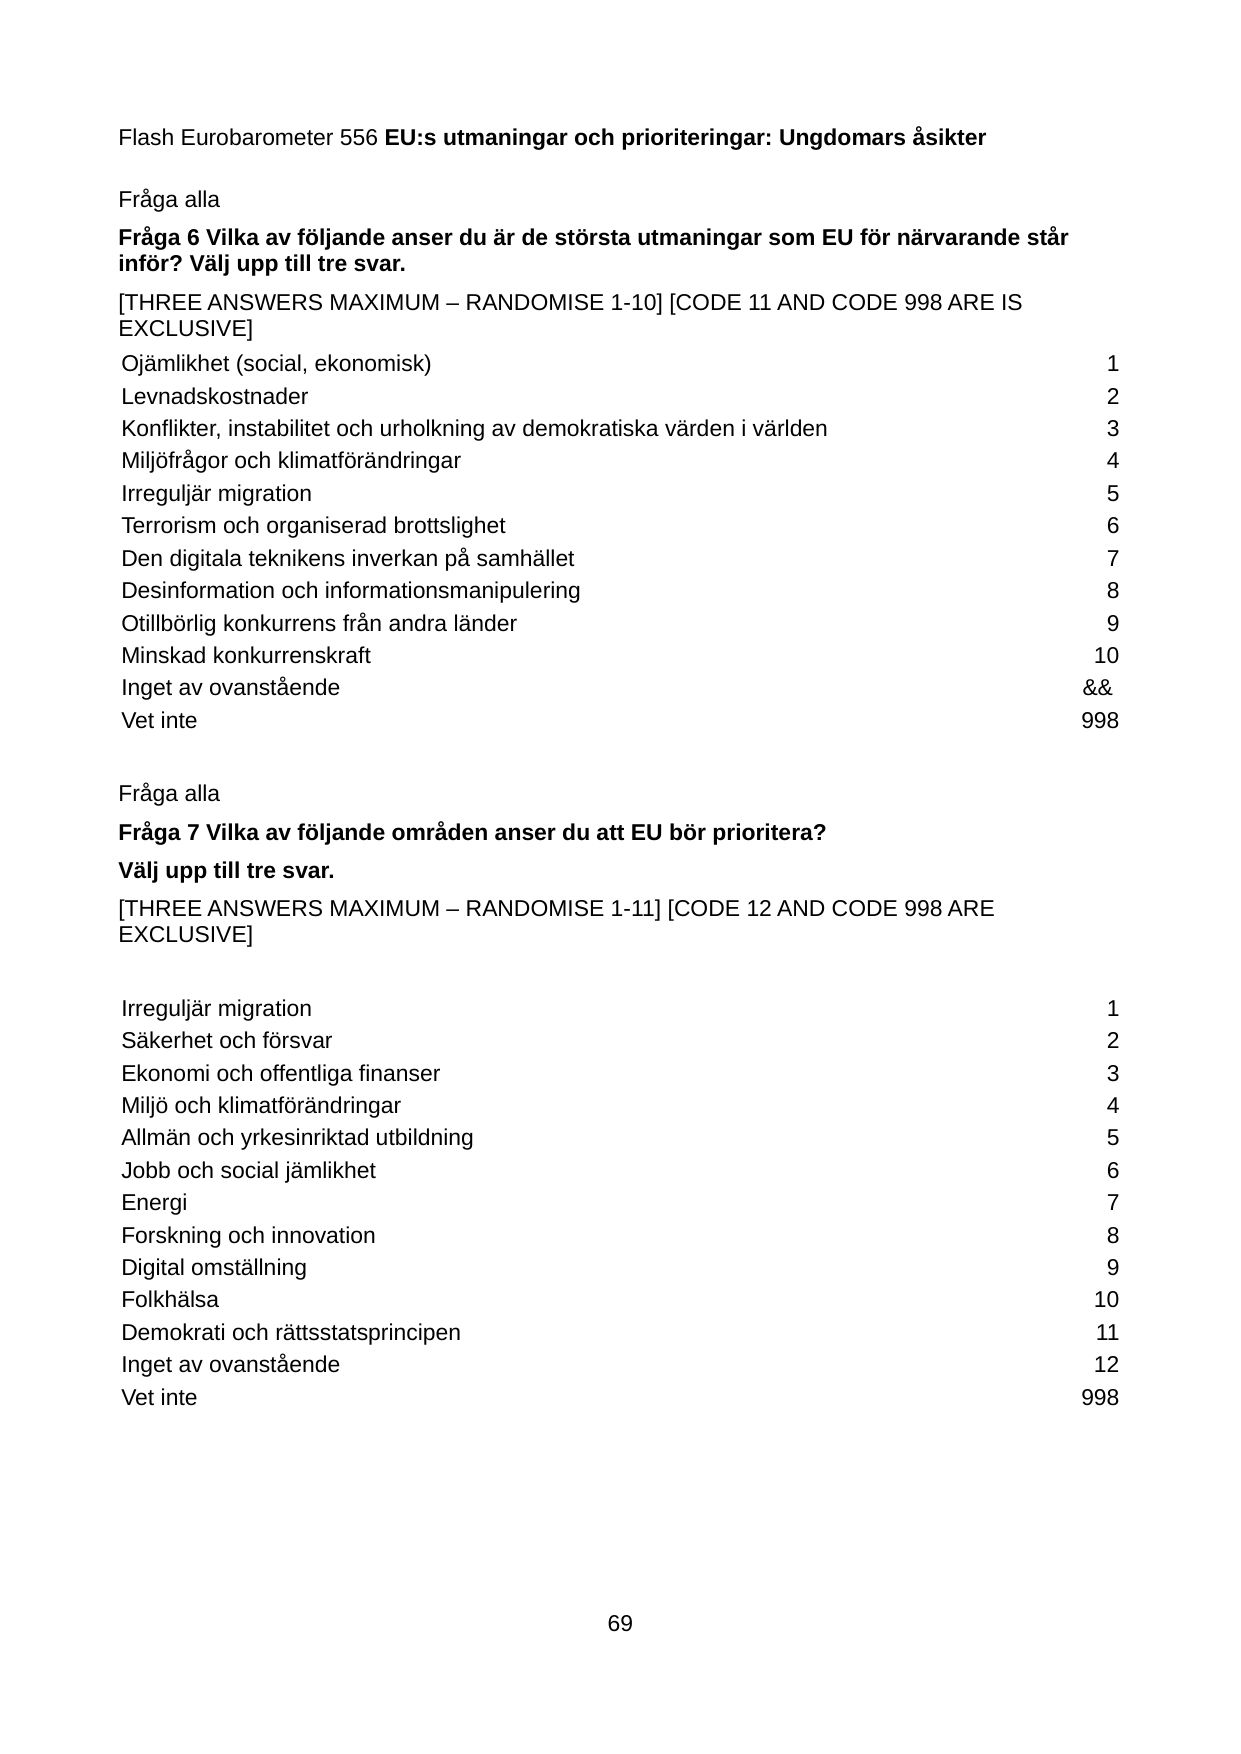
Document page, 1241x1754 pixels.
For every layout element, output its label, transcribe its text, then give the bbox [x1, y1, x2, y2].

table_cell Demokrati och rättsstatsprincipen [118, 1316, 986, 1348]
table_cell 7 [986, 1186, 1122, 1218]
table_cell Säkerhet och försvar [118, 1024, 986, 1057]
table_cell Konflikter, instabilitet och urholkning av demokratiska värden i världen [118, 412, 986, 444]
table_cell Energi [118, 1186, 986, 1218]
table_cell Digital omställning [118, 1251, 986, 1283]
table_cell Irreguljär migration [118, 477, 986, 509]
table_cell 2 [986, 1024, 1122, 1057]
table_header 1 [986, 347, 1122, 380]
table_cell Levnadskostnader [118, 380, 986, 412]
table_cell 6 [986, 1154, 1122, 1186]
table_cell Terrorism och organiserad brottslighet [118, 509, 986, 542]
table_cell Forskning och innovation [118, 1219, 986, 1251]
table_cell Inget av ovanstående [118, 1348, 986, 1381]
table_cell 4 [986, 445, 1122, 477]
table_cell 7 [986, 542, 1122, 574]
table_cell Vet inte [118, 704, 986, 736]
table_cell Allmän och yrkesinriktad utbildning [118, 1121, 986, 1154]
table_cell Miljö och klimatförändringar [118, 1089, 986, 1121]
table_cell Miljöfrågor och klimatförändringar [118, 445, 986, 477]
table_cell 12 [986, 1348, 1122, 1381]
text Fråga 6 Vilka av följande anser du är de största utmaningar som EU för närvarande står inför? Välj upp till tre svar. [118, 224, 1122, 277]
table_header Ojämlikhet (social, ekonomisk) [118, 347, 986, 380]
table_cell 10 [986, 639, 1122, 671]
table_cell 3 [986, 1057, 1122, 1089]
table_cell && [986, 671, 1122, 704]
table_header Irreguljär migration [118, 992, 986, 1024]
table_cell 998 [986, 1381, 1122, 1413]
table_cell Vet inte [118, 1381, 986, 1413]
table_cell Ekonomi och offentliga finanser [118, 1057, 986, 1089]
table_header 1 [986, 992, 1122, 1024]
table_cell Den digitala teknikens inverkan på samhället [118, 542, 986, 574]
table_cell Folkhälsa [118, 1283, 986, 1316]
table_cell Minskad konkurrenskraft [118, 639, 986, 671]
table_cell Inget av ovanstående [118, 671, 986, 704]
table_cell Otillbörlig konkurrens från andra länder [118, 606, 986, 639]
table_cell 5 [986, 1121, 1122, 1154]
table_cell Desinformation och informationsmanipulering [118, 574, 986, 606]
table_cell 6 [986, 509, 1122, 542]
table_cell 4 [986, 1089, 1122, 1121]
text Fråga alla [118, 186, 1122, 212]
table_cell 11 [986, 1316, 1122, 1348]
table_cell Jobb och social jämlikhet [118, 1154, 986, 1186]
table_cell 2 [986, 380, 1122, 412]
table_cell 998 [986, 704, 1122, 736]
table_cell 9 [986, 606, 1122, 639]
table_cell 9 [986, 1251, 1122, 1283]
table_cell 8 [986, 574, 1122, 606]
text Fråga 7 Vilka av följande områden anser du att EU bör prioritera? [118, 818, 1122, 845]
text [THREE ANSWERS MAXIMUM – RANDOMISE 1-10] [CODE 11 AND CODE 998 ARE IS EXCLUSIVE] [118, 289, 1122, 341]
table_cell 5 [986, 477, 1122, 509]
text Fråga alla [118, 780, 1122, 807]
text [THREE ANSWERS MAXIMUM – RANDOMISE 1-11] [CODE 12 AND CODE 998 ARE EXCLUSIVE] [118, 895, 1122, 948]
table_cell 3 [986, 412, 1122, 444]
table_cell 8 [986, 1219, 1122, 1251]
table_cell 10 [986, 1283, 1122, 1316]
text Välj upp till tre svar. [118, 857, 1122, 883]
